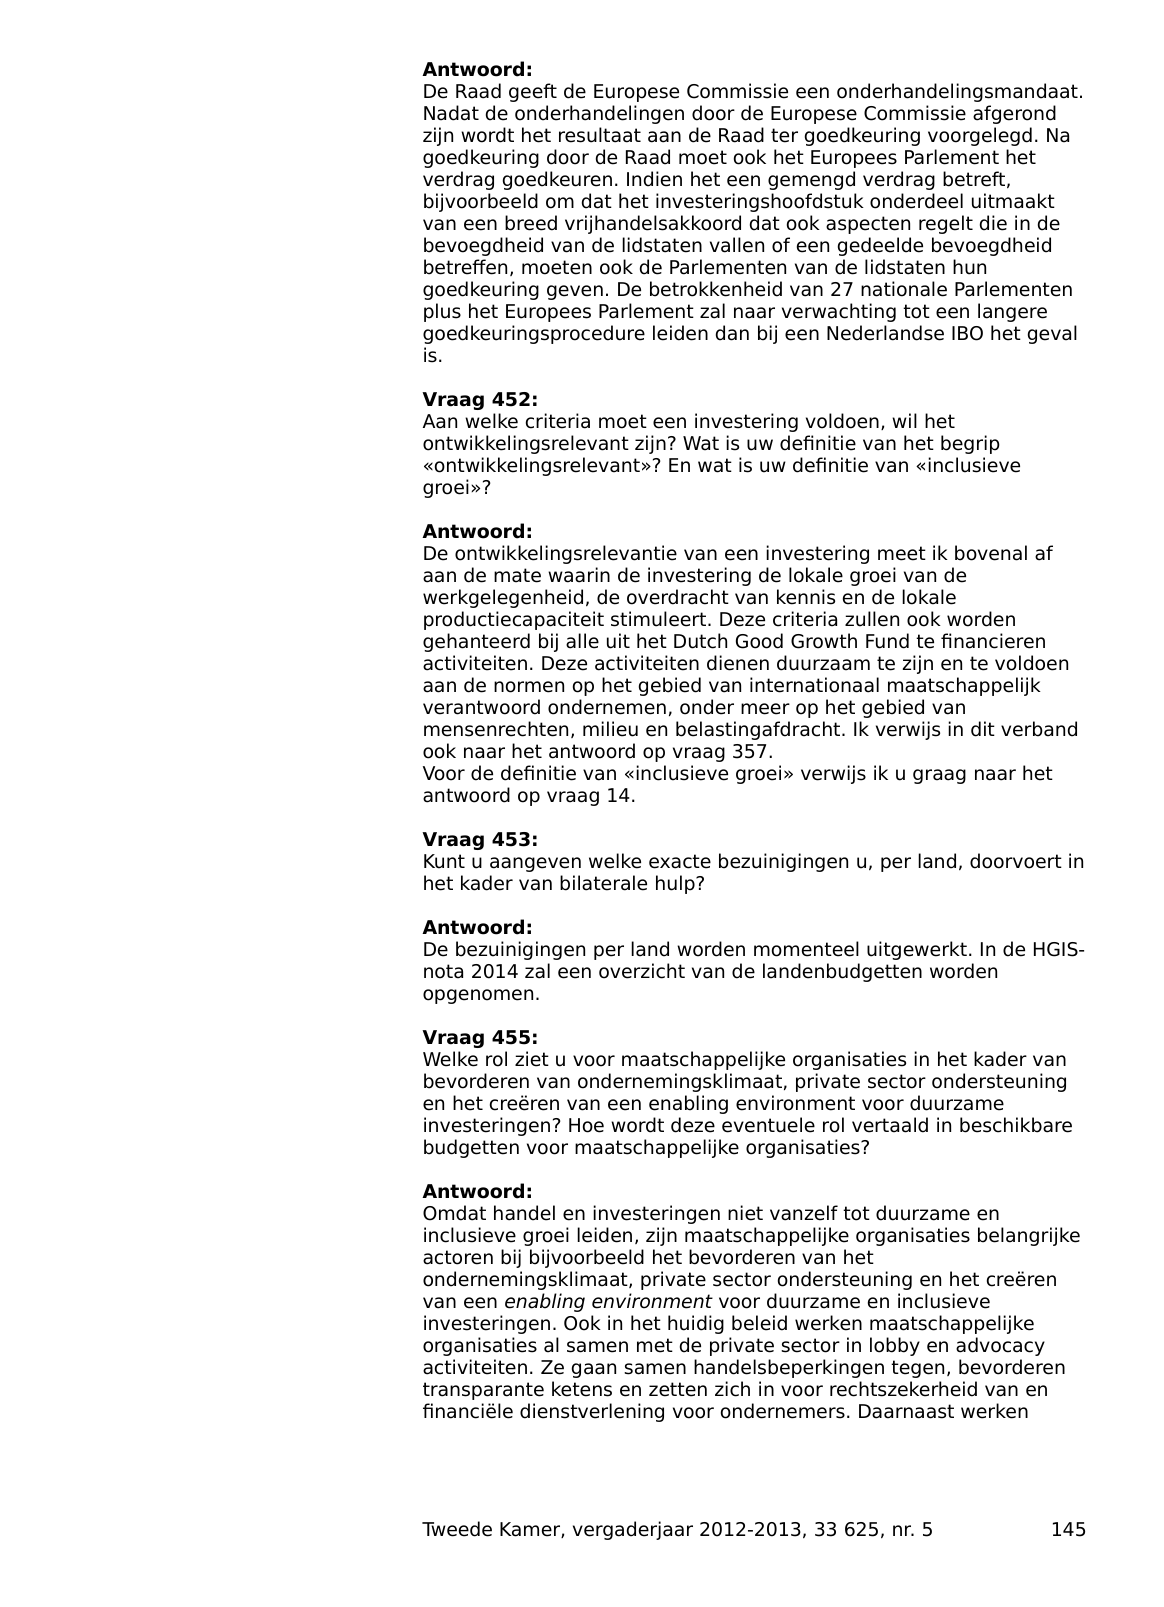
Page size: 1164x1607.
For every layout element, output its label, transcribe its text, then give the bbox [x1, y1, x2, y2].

text Kunt u aangeven welke exacte bezuinigingen u, per land, doorvoert in het kader van bilaterale hulp? [422, 851, 1087, 895]
text Vraag 453: [422, 829, 1087, 851]
text Antwoord: [422, 521, 1087, 543]
text Antwoord: [422, 917, 1087, 939]
text Welke rol ziet u voor maatschappelijke organisaties in het kader van bevorderen van ondernemingsklimaat, private sector ondersteuning en het creëren van een enabling environment voor duurzame investeringen? Hoe wordt deze eventuele rol vertaald in beschikbare budgetten voor maatschappelijke organisaties? [422, 1049, 1087, 1159]
text Voor de definitie van «inclusieve groei» verwijs ik u graag naar het antwoord op vraag 14. [422, 763, 1087, 807]
text De Raad geeft de Europese Commissie een onderhandelingsmandaat. Nadat de onderhandelingen door de Europese Commissie afgerond zijn wordt het resultaat aan de Raad ter goedkeuring voorgelegd. Na goedkeuring door de Raad moet ook het Europees Parlement het verdrag goedkeuren. Indien het een gemengd verdrag betreft, bijvoorbeeld om dat het investeringshoofdstuk onderdeel uitmaakt van een breed vrijhandelsakkoord dat ook aspecten regelt die in de bevoegdheid van de lidstaten vallen of een gedeelde bevoegdheid betreffen, moeten ook de Parlementen van de lidstaten hun goedkeuring geven. De betrokkenheid van 27 nationale Parlementen plus het Europees Parlement zal naar verwachting tot een langere goedkeuringsprocedure leiden dan bij een Nederlandse IBO het geval is. [422, 81, 1087, 367]
text De bezuinigingen per land worden momenteel uitgewerkt. In de HGIS-nota 2014 zal een overzicht van de landenbudgetten worden opgenomen. [422, 939, 1087, 1005]
text De ontwikkelingsrelevantie van een investering meet ik bovenal af aan de mate waarin de investering de lokale groei van de werkgelegenheid, de overdracht van kennis en de lokale productiecapaciteit stimuleert. Deze criteria zullen ook worden gehanteerd bij alle uit het Dutch Good Growth Fund te financieren activiteiten. Deze activiteiten dienen duurzaam te zijn en te voldoen aan de normen op het gebied van internationaal maatschappelijk verantwoord ondernemen, onder meer op het gebied van mensenrechten, milieu en belastingafdracht. Ik verwijs in dit verband ook naar het antwoord op vraag 357. [422, 543, 1087, 763]
text Vraag 452: [422, 389, 1087, 411]
text Antwoord: [422, 1181, 1087, 1203]
text Vraag 455: [422, 1027, 1087, 1049]
text Omdat handel en investeringen niet vanzelf tot duurzame en inclusieve groei leiden, zijn maatschappelijke organisaties belangrijke actoren bij bijvoorbeeld het bevorderen van het ondernemingsklimaat, private sector ondersteuning en het creëren van een enabling environment voor duurzame en inclusieve investeringen. Ook in het huidig beleid werken maatschappelijke organisaties al samen met de private sector in lobby en advocacy activiteiten. Ze gaan samen handelsbeperkingen tegen, bevorderen transparante ketens en zetten zich in voor rechtszekerheid van en financiële dienstverlening voor ondernemers. Daarnaast werken [422, 1203, 1087, 1423]
text Antwoord: [422, 59, 1087, 81]
text Aan welke criteria moet een investering voldoen, wil het ontwikkelingsrelevant zijn? Wat is uw definitie van het begrip «ontwikkelingsrelevant»? En wat is uw definitie van «inclusieve groei»? [422, 411, 1087, 499]
